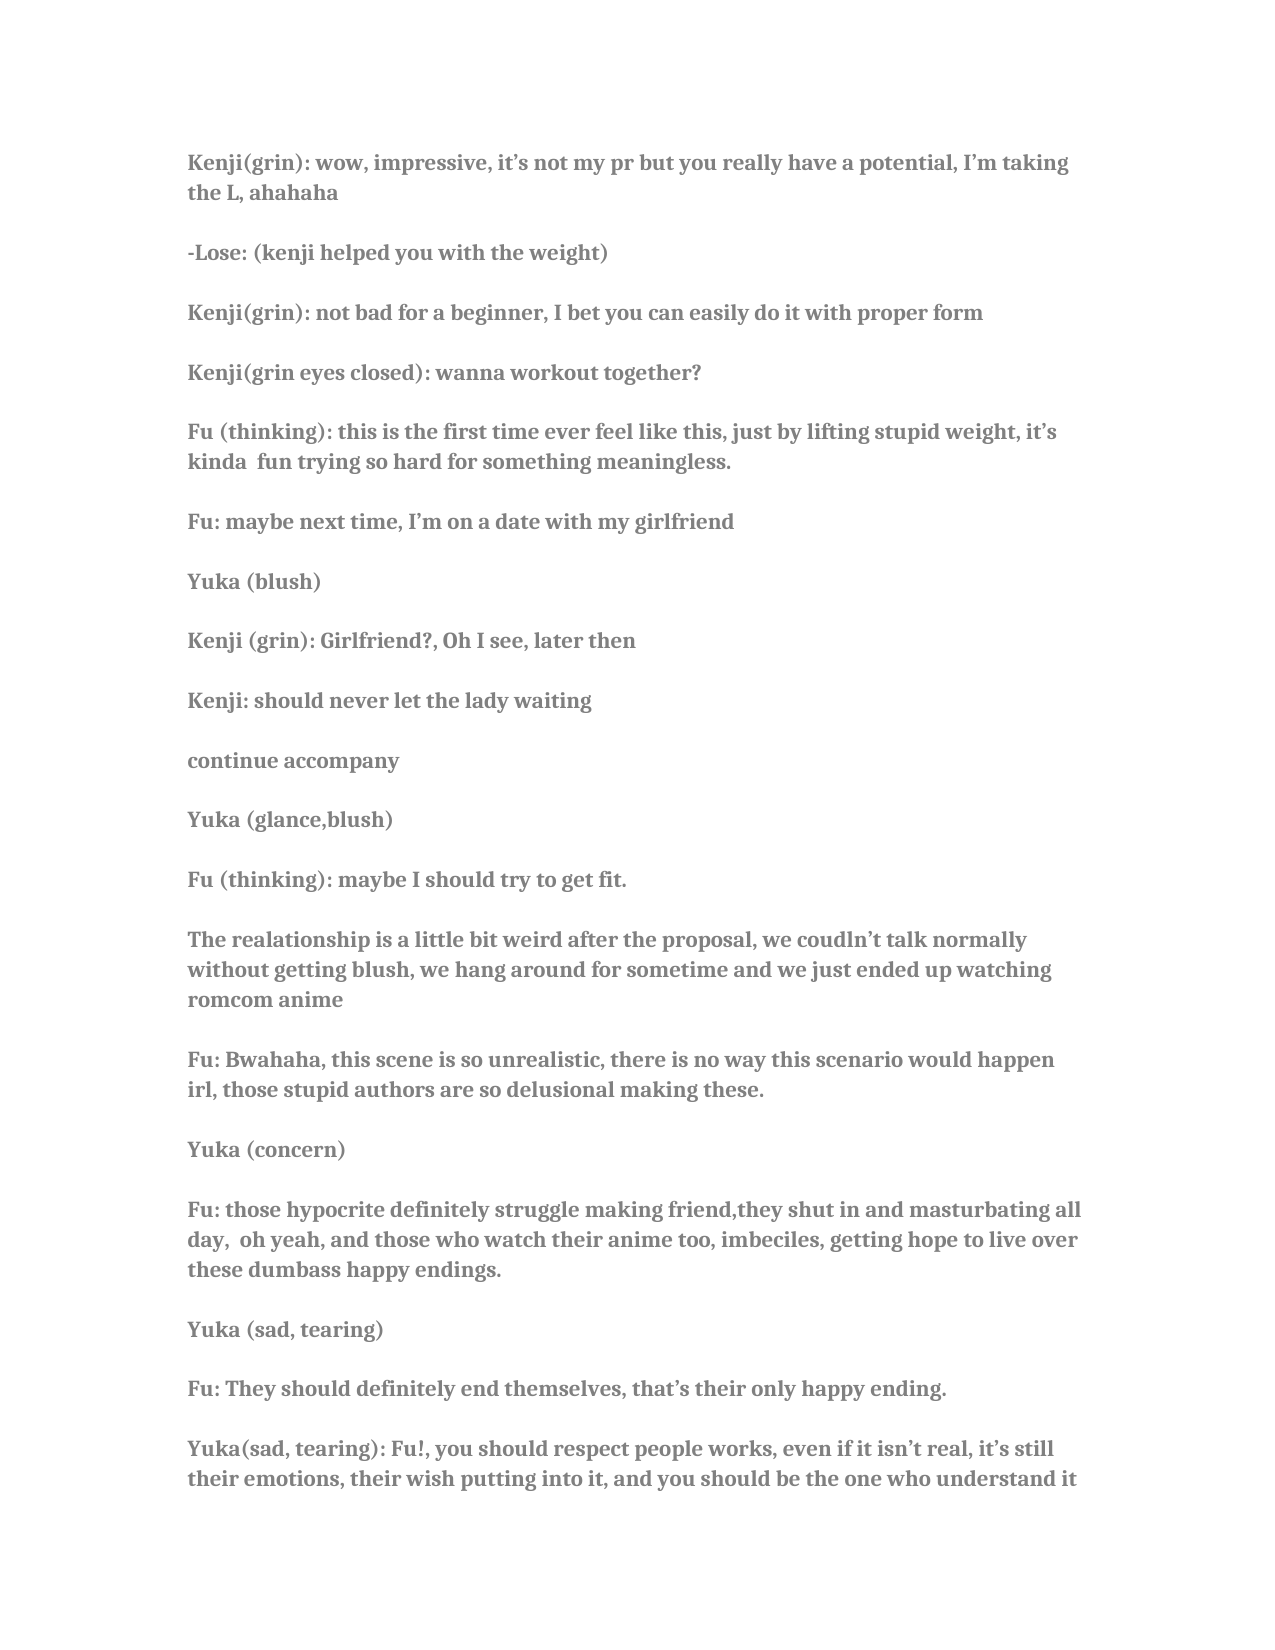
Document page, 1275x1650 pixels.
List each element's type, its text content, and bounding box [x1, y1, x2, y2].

text Fu: maybe next time, I’m on a date with my girlfriend [187, 509, 1087, 535]
text Kenji(grin): not bad for a beginner, I bet you can easily do it with proper form [187, 299, 1087, 326]
text Kenji(grin): wow, impressive, it’s not my pr but you really have a potential, I’m taking the L, ahahaha [187, 150, 1087, 207]
text Fu: Bwahaha, this scene is so unrealistic, there is no way this scenario would happen irl, those stupid authors are so delusional making these. [187, 1047, 1087, 1103]
text Yuka(sad, tearing): Fu!, you should respect people works, even if it isn’t real, it’s still their emotions, their wish putting into it, and you should be the one who understand it [187, 1436, 1087, 1492]
text Yuka (blush) [187, 568, 1087, 595]
text Fu (thinking): maybe I should try to get fit. [187, 867, 1087, 893]
text continue accompany [187, 748, 1087, 774]
text Kenji(grin eyes closed): wanna workout together? [187, 359, 1087, 386]
text Yuka (glance,blush) [187, 807, 1087, 834]
text The realationship is a little bit weird after the proposal, we coudln’t talk normally without getting blush, we hang around for sometime and we just ended up watching romcom anime [187, 927, 1087, 1013]
text Yuka (sad, tearing) [187, 1316, 1087, 1343]
text -Lose: (kenji helped you with the weight) [187, 240, 1087, 266]
text Fu: They should definitely end themselves, that’s their only happy ending. [187, 1376, 1087, 1402]
text Yuka (concern) [187, 1137, 1087, 1163]
text Kenji: should never let the lady waiting [187, 688, 1087, 714]
text Kenji (grin): Girlfriend?, Oh I see, later then [187, 628, 1087, 654]
text Fu: those hypocrite definitely struggle making friend,they shut in and masturbating all day, oh yeah, and those who watch their anime too, imbeciles, getting hope to live over these dumbass happy endings. [187, 1196, 1087, 1283]
text Fu (thinking): this is the first time ever feel like this, just by lifting stupid weight, it’s kinda fun trying so hard for something meaningless. [187, 419, 1087, 476]
